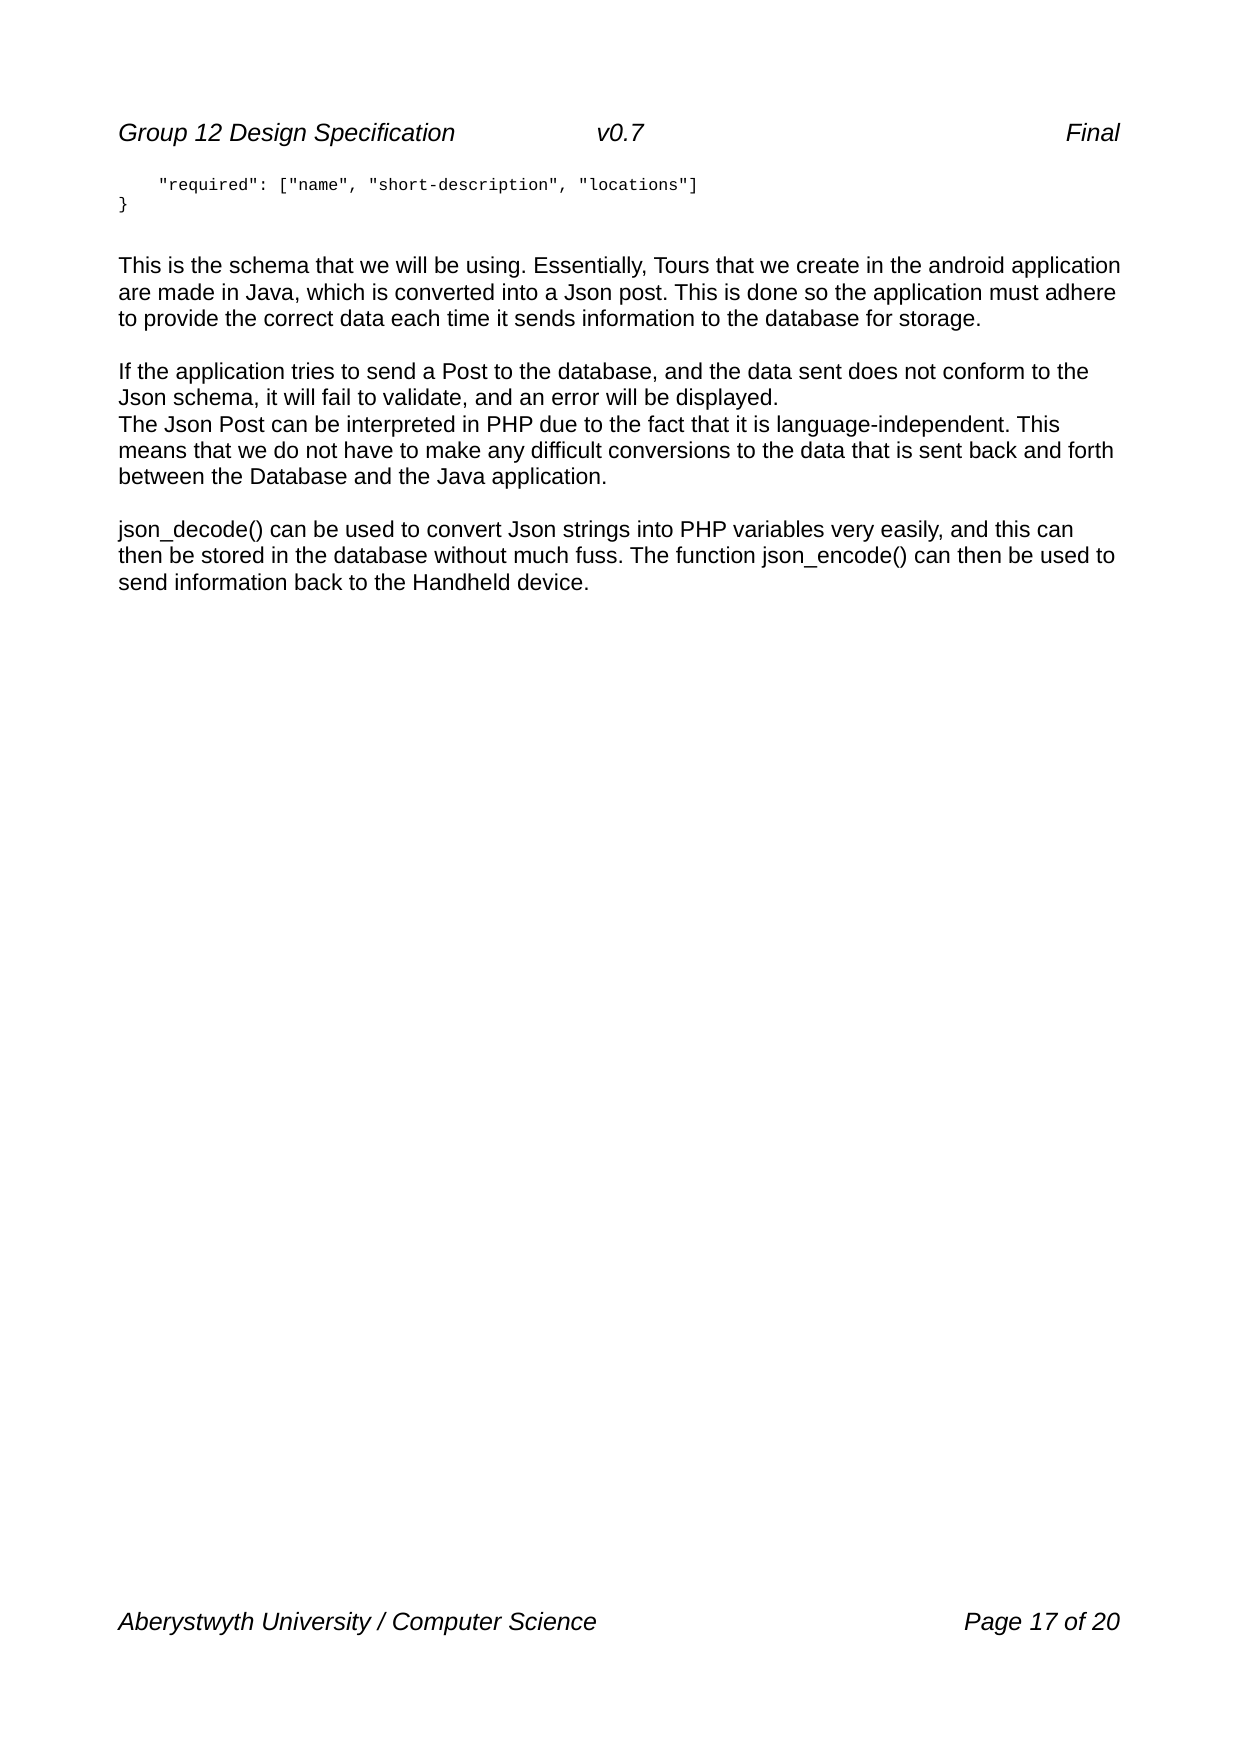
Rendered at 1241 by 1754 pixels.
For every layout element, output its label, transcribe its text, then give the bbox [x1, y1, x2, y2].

text The Json Post can be interpreted in PHP due to the fact that it is language-independent. This means that we do not have to make any difficult conversions to the data that is sent back and forth between the Database and the Java application. [118, 411, 1122, 490]
text This is the schema that we will be using. Essentially, Tours that we create in the android application are made in Java, which is converted into a Json post. This is done so the application must adhere to provide the correct data each time it sends information to the database for storage. [118, 252, 1122, 332]
text If the application tries to send a Post to the database, and the data sent does not conform to the Json schema, it will fail to validate, and an error will be displayed. [118, 358, 1122, 411]
text json_decode() can be used to convert Json strings into PHP variables very easily, and this can then be stored in the database without much fuss. The function json_encode() can then be used to send information back to the Handheld device. [118, 516, 1122, 595]
text } [118, 195, 1122, 214]
text "required": ["name", "short-description", "locations"] [118, 176, 1122, 195]
